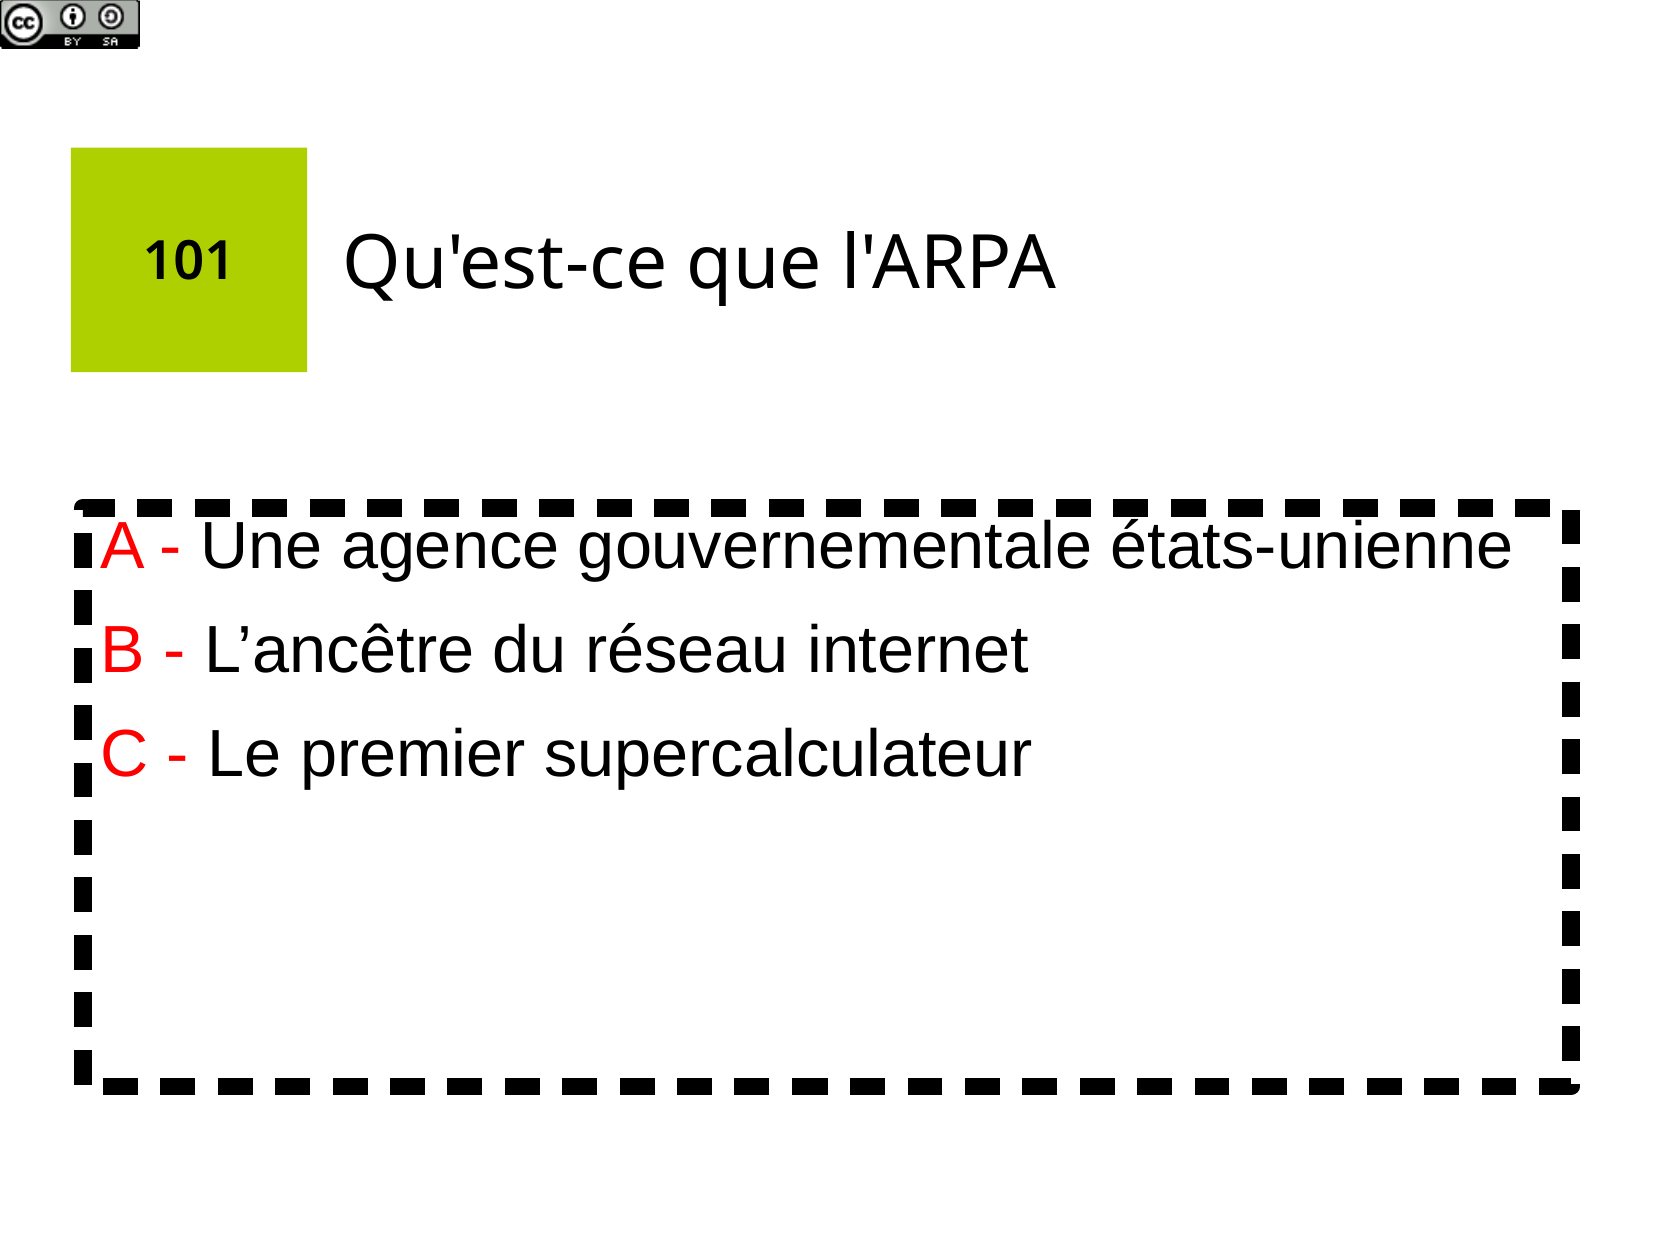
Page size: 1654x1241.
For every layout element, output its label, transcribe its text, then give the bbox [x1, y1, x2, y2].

title Qu'est-ce que l'ARPA [342, 59, 1571, 461]
list Une agence gouvernementale états-unienne L’ancêtre du réseau internet Le premier supercalculateur [82, 507, 1571, 1087]
picture [0, 0, 140, 49]
